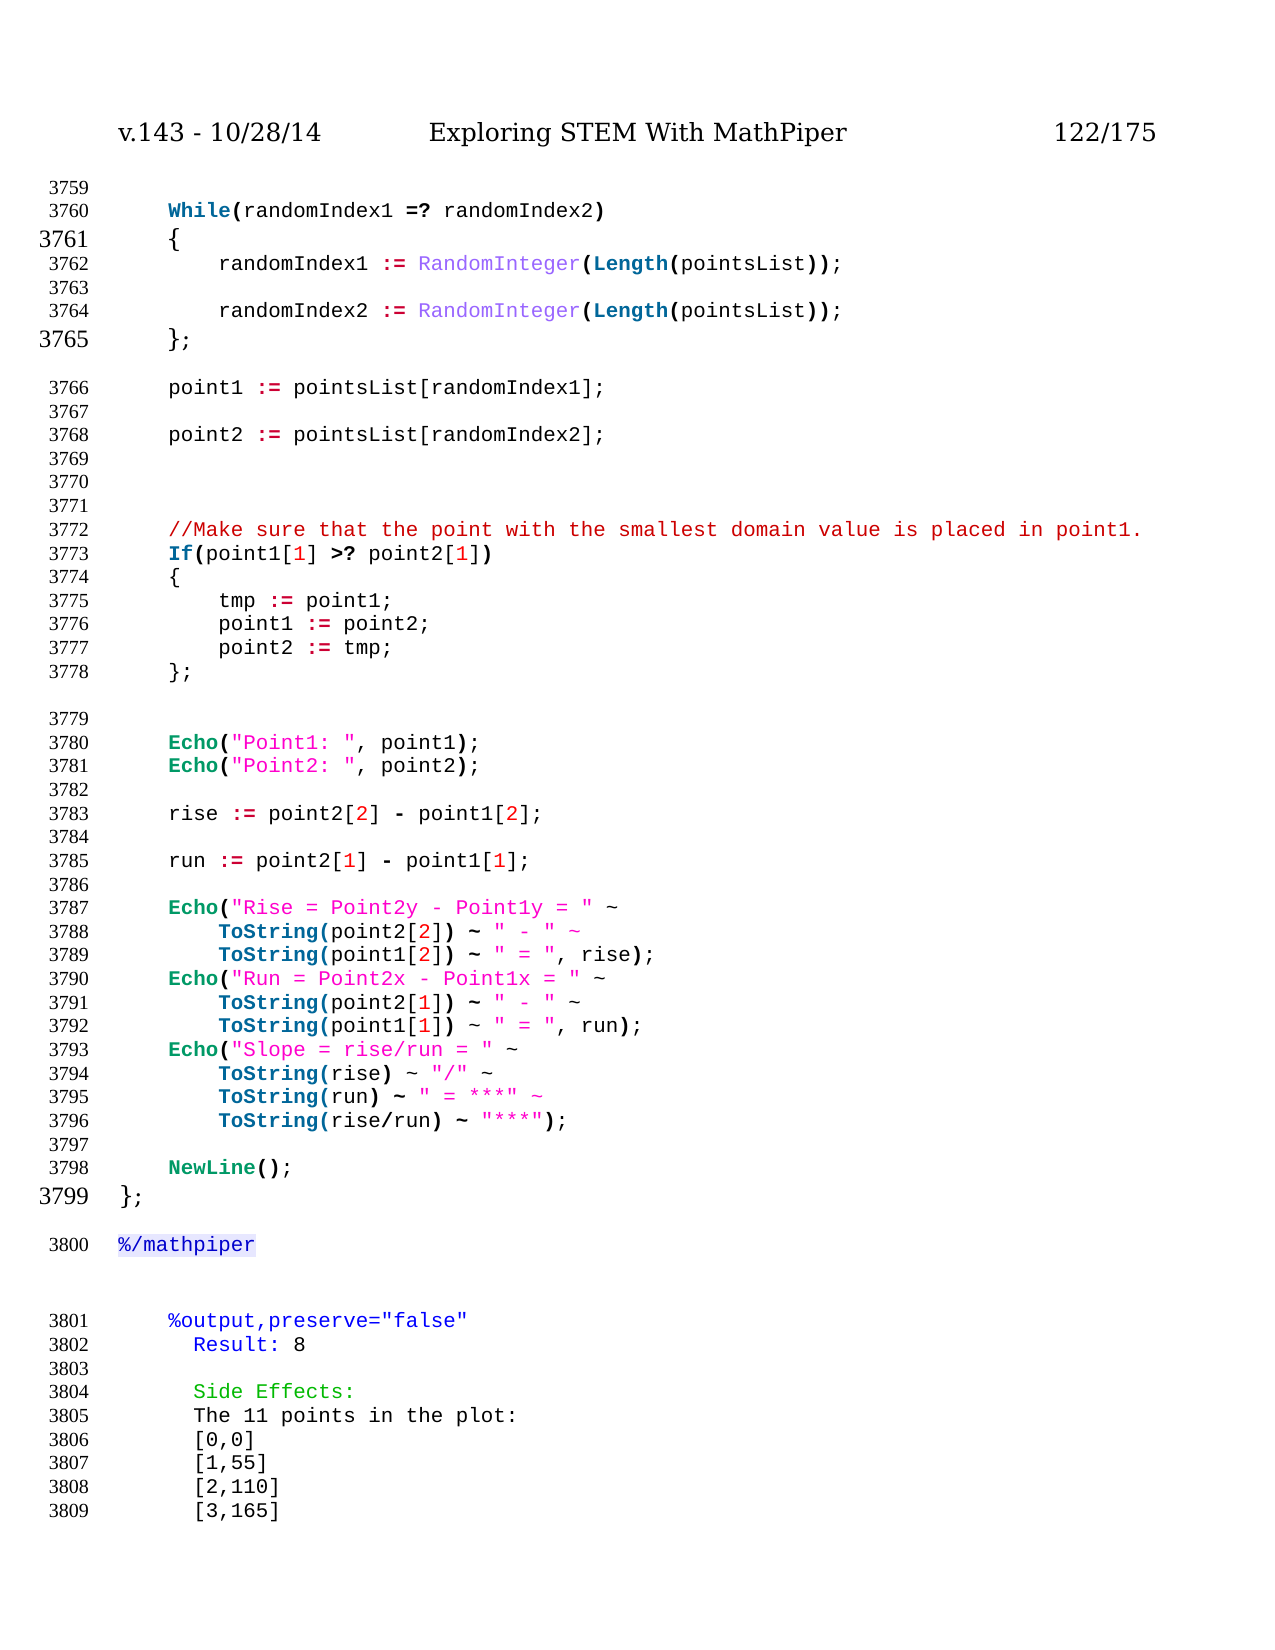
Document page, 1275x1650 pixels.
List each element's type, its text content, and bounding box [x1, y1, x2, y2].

text ToString(point2[2]) ~ " - " ~ [118, 921, 1157, 944]
text Echo("Point2: ", point2); [118, 755, 1157, 779]
text { [118, 566, 1157, 590]
text Echo("Rise = Point2y - Point1y = " ~ [118, 897, 1157, 921]
text { [118, 224, 1157, 253]
text tmp := point1; [118, 590, 1157, 613]
text }; [118, 1181, 1157, 1210]
text Side Effects: [118, 1381, 1157, 1405]
text While(randomIndex1 =? randomIndex2) [118, 200, 1157, 224]
text NewLine(); [118, 1157, 1157, 1181]
text }; [118, 661, 1157, 684]
text run := point2[1] - point1[1]; [118, 850, 1157, 873]
text point1 := pointsList[randomIndex1]; [118, 377, 1157, 401]
text randomIndex2 := RandomInteger(Length(pointsList)); [118, 301, 1157, 324]
text ToString(run) ~ " = ***" ~ [118, 1086, 1157, 1110]
text randomIndex1 := RandomInteger(Length(pointsList)); [118, 253, 1157, 277]
text rise := point2[2] - point1[2]; [118, 803, 1157, 826]
text [0,0] [118, 1429, 1157, 1452]
text [3,165] [118, 1500, 1157, 1523]
text //Make sure that the point with the smallest domain value is placed in point1. [118, 519, 1157, 542]
text ToString(point2[1]) ~ " - " ~ [118, 992, 1157, 1015]
text ToString(point1[2]) ~ " = ", rise); [118, 944, 1157, 968]
text The 11 points in the plot: [118, 1405, 1157, 1429]
text ToString(point1[1]) ~ " = ", run); [118, 1015, 1157, 1039]
text Echo("Point1: ", point1); [118, 732, 1157, 755]
text [2,110] [118, 1476, 1157, 1500]
text %/mathpiper [118, 1234, 1157, 1257]
text Echo("Slope = rise/run = " ~ [118, 1039, 1157, 1063]
text ToString(rise/run) ~ "***"); [118, 1110, 1157, 1134]
text ToString(rise) ~ "/" ~ [118, 1063, 1157, 1086]
text point1 := point2; [118, 613, 1157, 637]
text [1,55] [118, 1452, 1157, 1476]
text point2 := tmp; [118, 637, 1157, 661]
text If(point1[1] >? point2[1]) [118, 542, 1157, 566]
text Result: 8 [118, 1334, 1157, 1358]
text %output,preserve="false" [118, 1311, 1157, 1334]
text }; [118, 324, 1157, 353]
text point2 := pointsList[randomIndex2]; [118, 424, 1157, 448]
text Echo("Run = Point2x - Point1x = " ~ [118, 968, 1157, 992]
